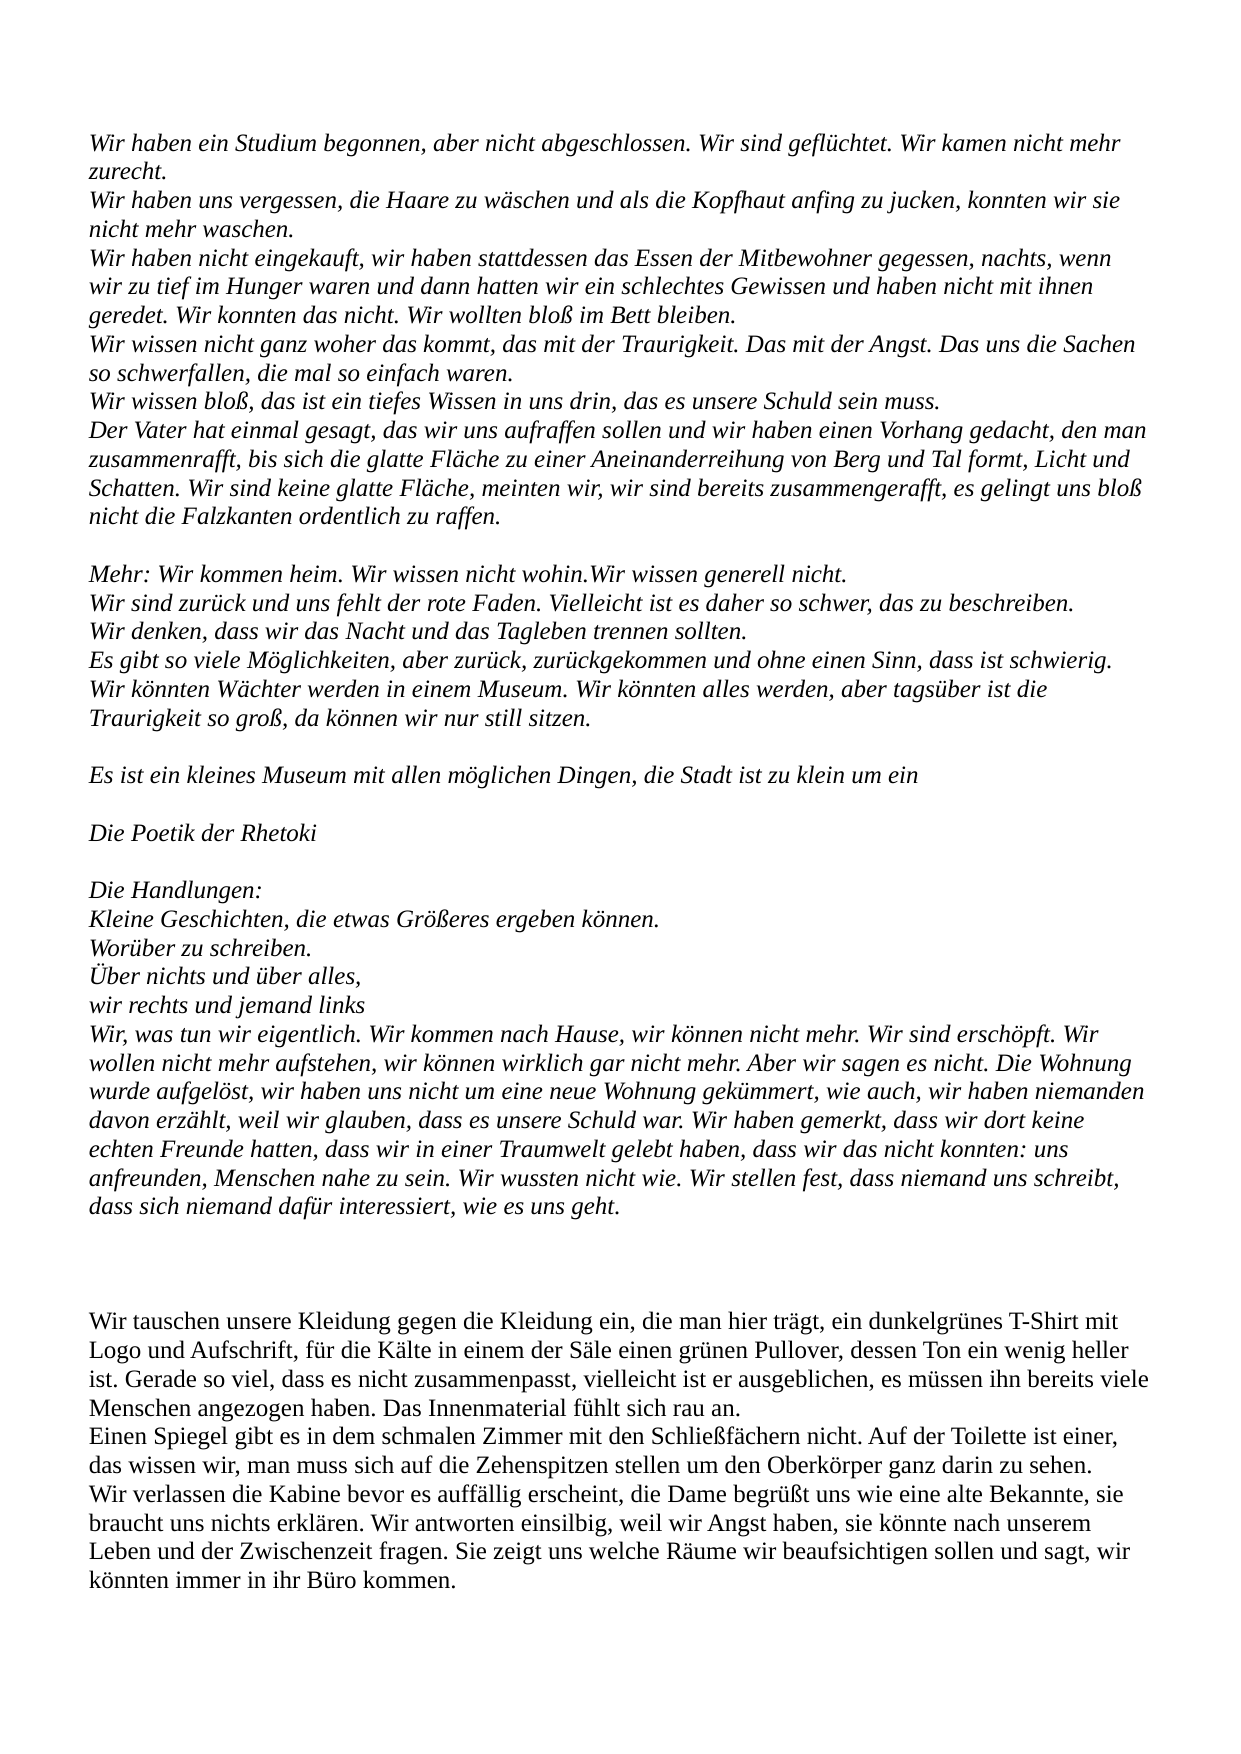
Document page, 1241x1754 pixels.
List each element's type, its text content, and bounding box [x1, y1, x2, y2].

text Wir tauschen unsere Kleidung gegen die Kleidung ein, die man hier trägt, ein dunkelgrünes T-Shirt mit Logo und Aufschrift, für die Kälte in einem der Säle einen grünen Pullover, dessen Ton ein wenig heller ist. Gerade so viel, dass es nicht zusammenpasst, vielleicht ist er ausgeblichen, es müssen ihn bereits viele Menschen angezogen haben. Das Innenmaterial fühlt sich rau an. [88, 1306, 1151, 1421]
text Wir haben nicht eingekauft, wir haben stattdessen das Essen der Mitbewohner gegessen, nachts, wenn wir zu tief im Hunger waren und dann hatten wir ein schlechtes Gewissen und haben nicht mit ihnen geredet. Wir konnten das nicht. Wir wollten bloß im Bett bleiben. [88, 243, 1151, 329]
text Wir sind zurück und uns fehlt der rote Faden. Vielleicht ist es daher so schwer, das zu beschreiben. [88, 588, 1151, 616]
text Es ist ein kleines Museum mit allen möglichen Dingen, die Stadt ist zu klein um ein [88, 760, 1151, 789]
text Kleine Geschichten, die etwas Größeres ergeben können. [88, 904, 1151, 933]
text Die Handlungen: [88, 875, 1151, 904]
text Es gibt so viele Möglichkeiten, aber zurück, zurückgekommen und ohne einen Sinn, dass ist schwierig. Wir könnten Wächter werden in einem Museum. Wir könnten alles werden, aber tagsüber ist die Traurigkeit so groß, da können wir nur still sitzen. [88, 645, 1151, 731]
text Wir, was tun wir eigentlich. Wir kommen nach Hause, wir können nicht mehr. Wir sind erschöpft. Wir wollen nicht mehr aufstehen, wir können wirklich gar nicht mehr. Aber wir sagen es nicht. Die Wohnung wurde aufgelöst, wir haben uns nicht um eine neue Wohnung gekümmert, wie auch, wir haben niemanden davon erzählt, weil wir glauben, dass es unsere Schuld war. Wir haben gemerkt, dass wir dort keine echten Freunde hatten, dass wir in einer Traumwelt gelebt haben, dass wir das nicht konnten: uns anfreunden, Menschen nahe zu sein. Wir wussten nicht wie. Wir stellen fest, dass niemand uns schreibt, dass sich niemand dafür interessiert, wie es uns geht. [88, 1019, 1151, 1220]
text Mehr: Wir kommen heim. Wir wissen nicht wohin.Wir wissen generell nicht. [88, 559, 1151, 588]
text Wir wissen bloß, das ist ein tiefes Wissen in uns drin, das es unsere Schuld sein muss. [88, 386, 1151, 415]
text Worüber zu schreiben. [88, 933, 1151, 961]
text Die Poetik der Rhetoki [88, 818, 1151, 846]
text Wir wissen nicht ganz woher das kommt, das mit der Traurigkeit. Das mit der Angst. Das uns die Sachen so schwerfallen, die mal so einfach waren. [88, 329, 1151, 386]
text Wir haben ein Studium begonnen, aber nicht abgeschlossen. Wir sind geflüchtet. Wir kamen nicht mehr zurecht. [88, 128, 1151, 185]
text Einen Spiegel gibt es in dem schmalen Zimmer mit den Schließfächern nicht. Auf der Toilette ist einer, das wissen wir, man muss sich auf die Zehenspitzen stellen um den Oberkörper ganz darin zu sehen. [88, 1421, 1151, 1479]
text wir rechts und jemand links [88, 990, 1151, 1019]
text Der Vater hat einmal gesagt, das wir uns aufraffen sollen und wir haben einen Vorhang gedacht, den man zusammenrafft, bis sich die glatte Fläche zu einer Aneinanderreihung von Berg und Tal formt, Licht und Schatten. Wir sind keine glatte Fläche, meinten wir, wir sind bereits zusammengerafft, es gelingt uns bloß nicht die Falzkanten ordentlich zu raffen. [88, 415, 1151, 530]
text Wir denken, dass wir das Nacht und das Tagleben trennen sollten. [88, 616, 1151, 645]
text Wir verlassen die Kabine bevor es auffällig erscheint, die Dame begrüßt uns wie eine alte Bekannte, sie braucht uns nichts erklären. Wir antworten einsilbig, weil wir Angst haben, sie könnte nach unserem Leben und der Zwischenzeit fragen. Sie zeigt uns welche Räume wir beaufsichtigen sollen und sagt, wir könnten immer in ihr Büro kommen. [88, 1479, 1151, 1594]
text Wir haben uns vergessen, die Haare zu wäschen und als die Kopfhaut anfing zu jucken, konnten wir sie nicht mehr waschen. [88, 185, 1151, 243]
text Über nichts und über alles, [88, 961, 1151, 990]
